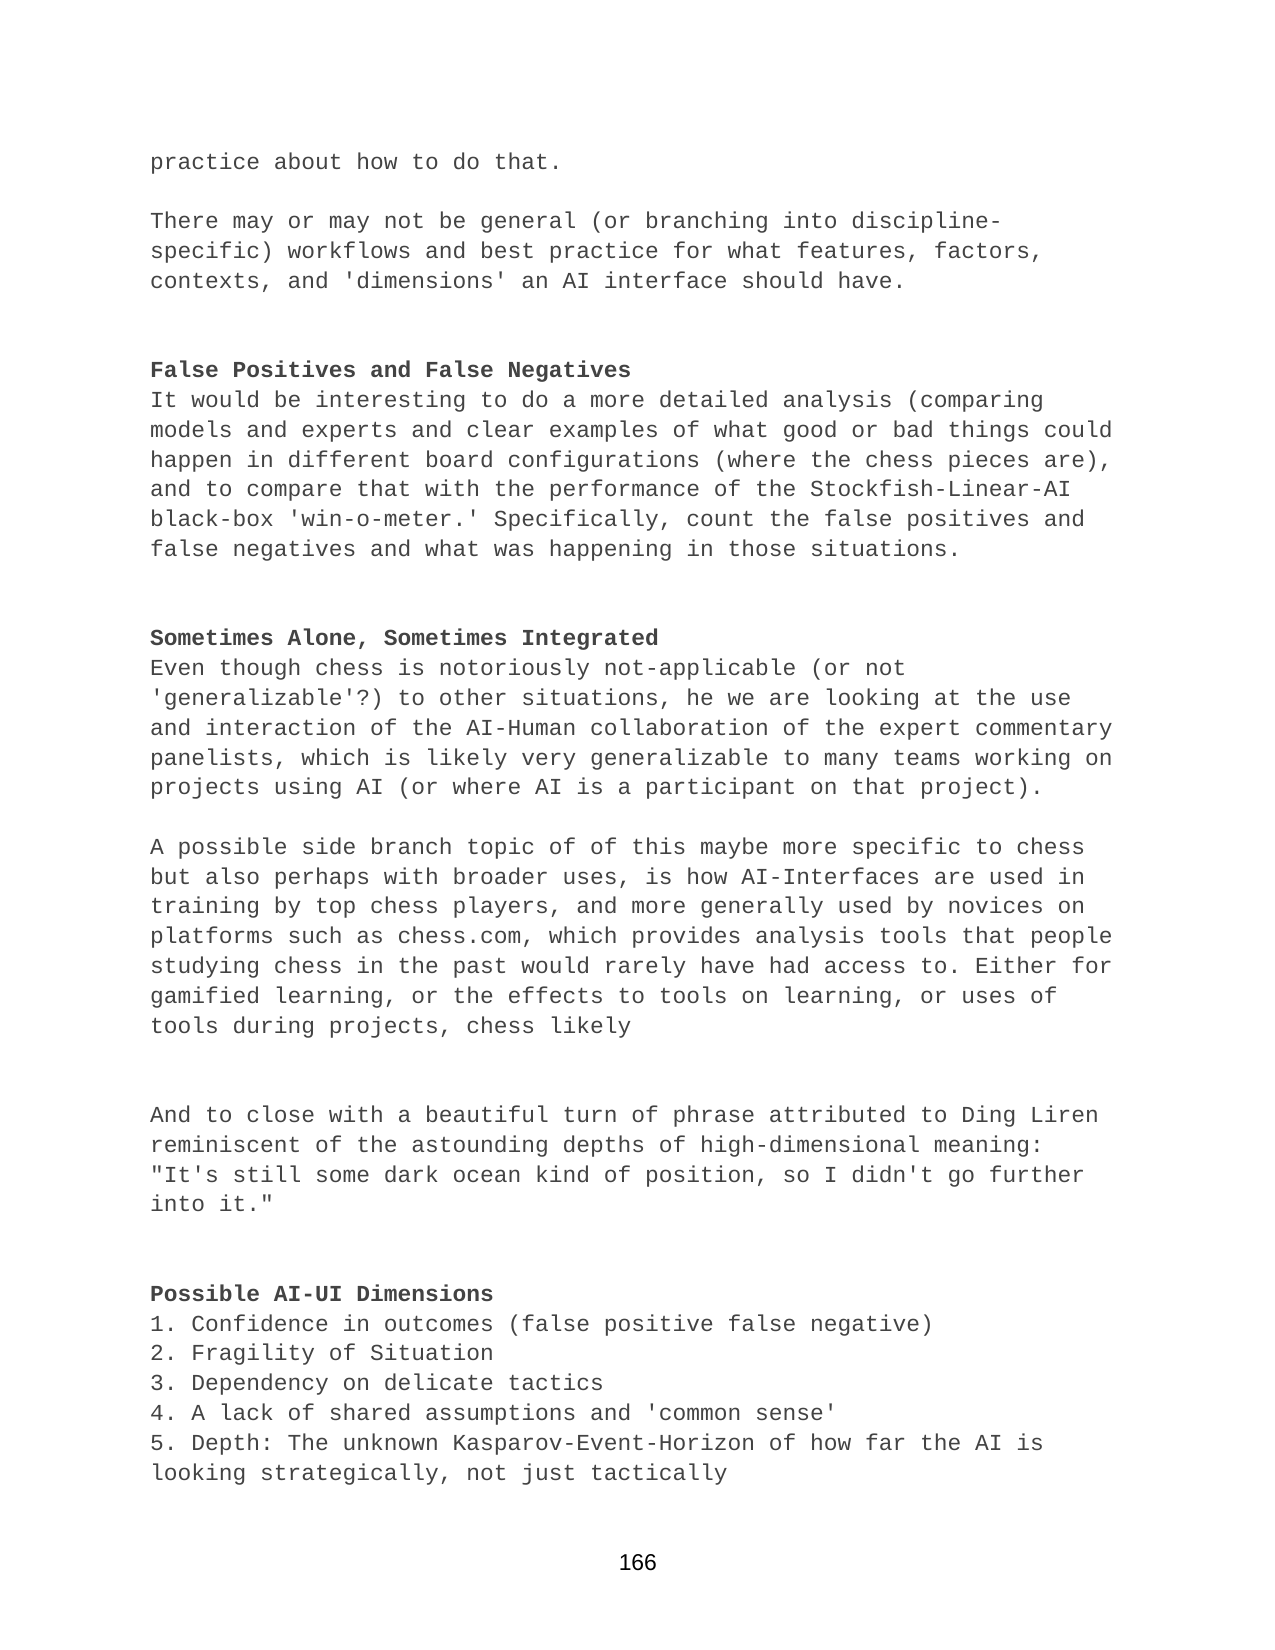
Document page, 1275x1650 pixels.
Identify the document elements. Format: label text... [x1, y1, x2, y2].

text It would be interesting to do a more detailed analysis (comparing models and experts and clear examples of what good or bad things could happen in different board configurations (where the chess pieces are), and to compare that with the performance of the Stockfish-Linear-AI black-box 'win-o-meter.' Specifically, count the false positives and false negatives and what was happening in those situations. [150, 388, 1125, 563]
text 1. Confidence in outcomes (false positive false negative) [150, 1312, 1125, 1338]
text 3. Dependency on delicate tactics [150, 1371, 1125, 1397]
text Sometimes Alone, Sometimes Integrated [150, 627, 1125, 653]
text 5. Depth: The unknown Kasparov-Event-Horizon of how far the AI is looking strategically, not just tactically [150, 1431, 1125, 1487]
text Even though chess is notoriously not-applicable (or not 'generalizable'?) to other situations, he we are looking at the use and interaction of the AI-Human collaboration of the expert commentary panelists, which is likely very generalizable to many teams working on projects using AI (or where AI is a participant on that project). [150, 656, 1125, 802]
text 2. Fragility of Situation [150, 1342, 1125, 1368]
text 4. A lack of shared assumptions and 'common sense' [150, 1401, 1125, 1427]
text A possible side branch topic of of this maybe more specific to chess but also perhaps with broader uses, is how AI-Interfaces are used in training by top chess players, and more generally used by novices on platforms such as chess.com, which provides analysis tools that people studying chess in the past would rarely have had access to. Either for gamified learning, or the effects to tools on learning, or uses of tools during projects, chess likely [150, 835, 1125, 1040]
text practice about how to do that. [150, 150, 1125, 176]
text False Positives and False Negatives [150, 358, 1125, 384]
text Possible AI-UI Dimensions [150, 1282, 1125, 1308]
text And to close with a beautiful turn of phrase attributed to Ding Liren reminiscent of the astounding depths of high-dimensional meaning: "It's still some dark ocean kind of position, so I didn't go further into it." [150, 1103, 1125, 1219]
text There may or may not be general (or branching into discipline-specific) workflows and best practice for what features, factors, contexts, and 'dimensions' an AI interface should have. [150, 209, 1125, 295]
